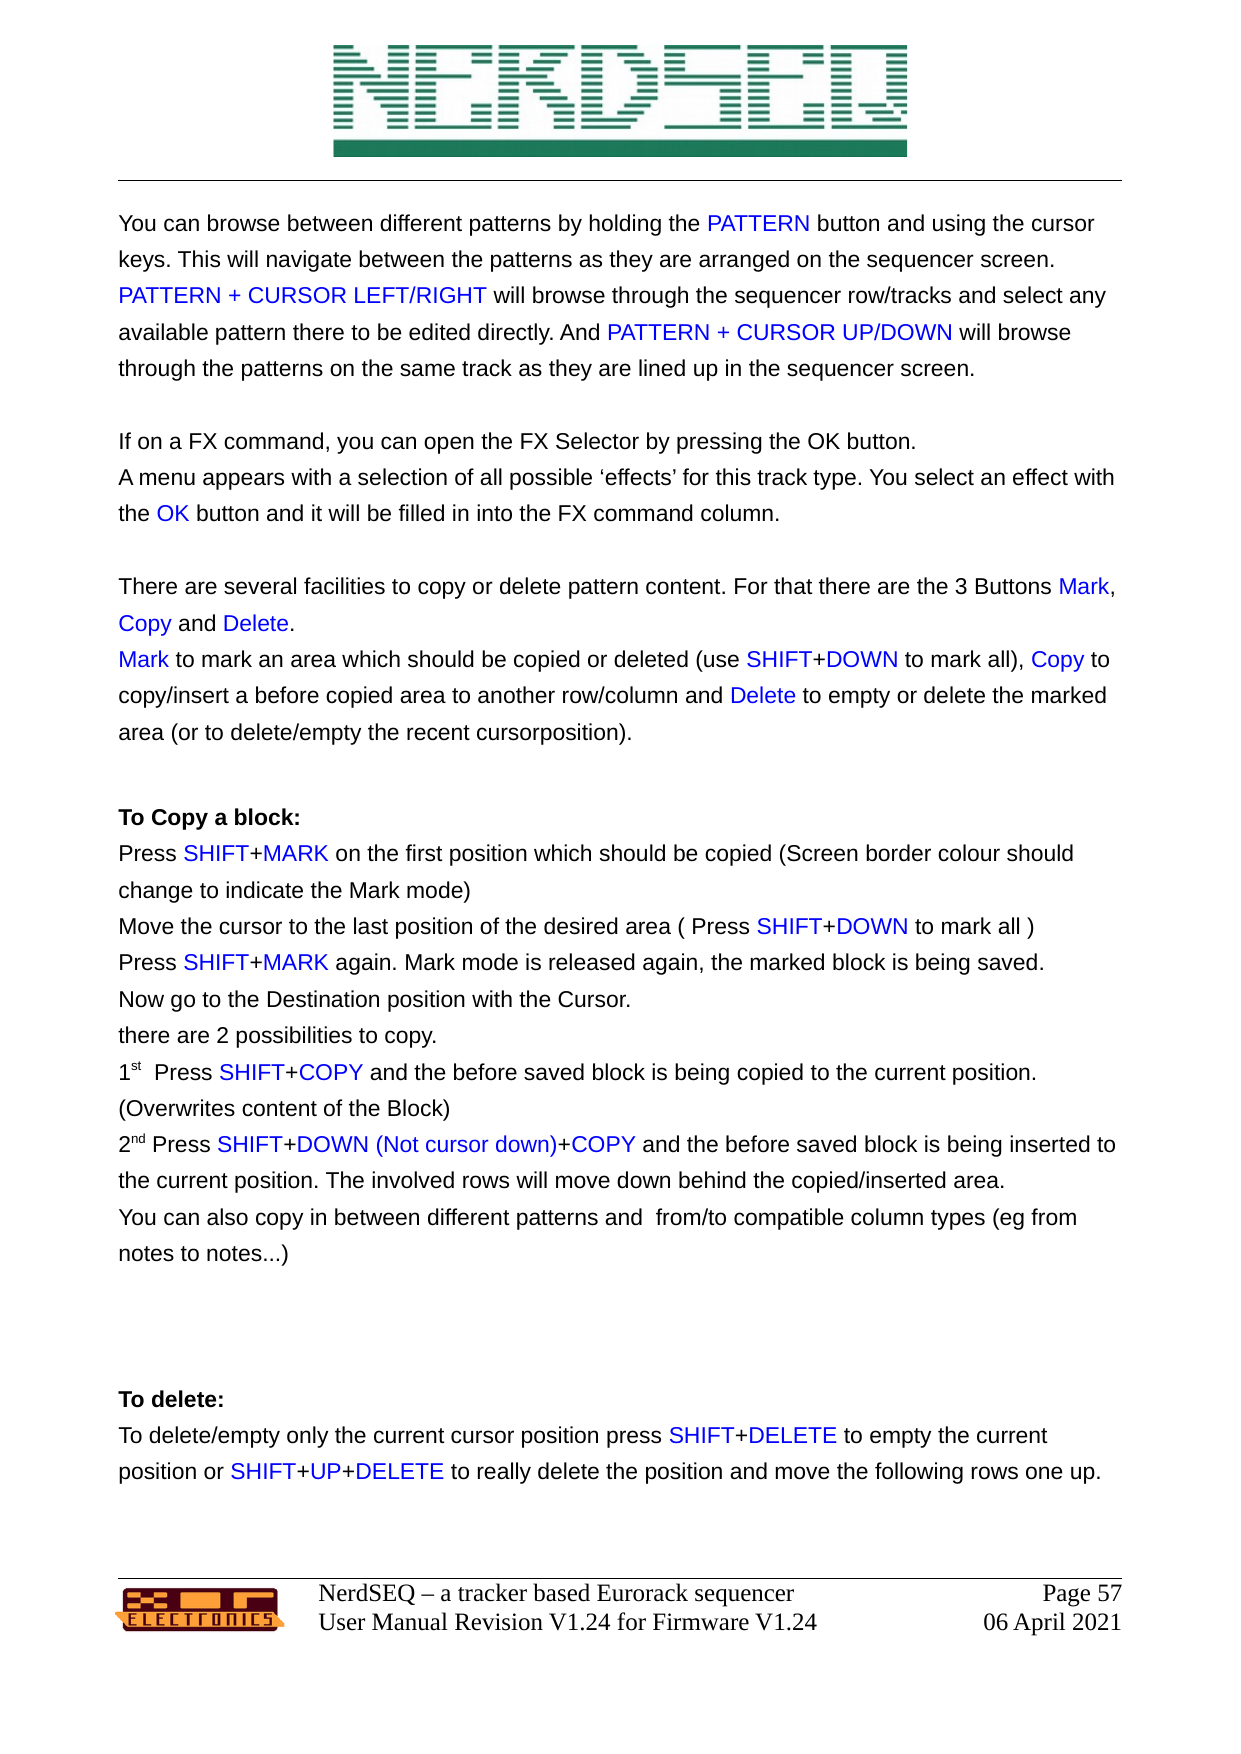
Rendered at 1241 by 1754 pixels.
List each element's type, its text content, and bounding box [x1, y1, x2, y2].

text You can browse between different patterns by holding the PATTERN button and using the cursor keys. This will navigate between the patterns as they are arranged on the sequencer screen. [118, 209, 1122, 272]
text Mark to mark an area which should be copied or deleted (use SHIFT+DOWN to mark all), Copy to copy/insert a before copied area to another row/column and Delete to empty or delete the marked area (or to delete/empty the recent cursorposition). [118, 646, 1122, 745]
text Move the cursor to the last position of the desired area ( Press SHIFT+DOWN to mark all ) [118, 913, 1122, 939]
text To Copy a block: [118, 804, 1122, 830]
text PATTERN + CURSOR LEFT/RIGHT will browse through the sequencer row/tracks and select any available pattern there to be edited directly. And PATTERN + CURSOR UP/DOWN will browse through the patterns on the same track as they are lined up in the sequencer screen. [118, 282, 1122, 381]
picture [115, 1584, 285, 1634]
text Press SHIFT+MARK again. Mark mode is released again, the marked block is being saved. [118, 949, 1122, 976]
text Press SHIFT+MARK on the first position which should be copied (Screen border colour should change to indicate the Mark mode) [118, 840, 1122, 903]
text To delete/empty only the current cursor position press SHIFT+DELETE to empty the current position or SHIFT+UP+DELETE to really delete the position and move the following rows one up. [118, 1422, 1122, 1485]
text To delete: [118, 1386, 1122, 1412]
text 1st Press SHIFT+COPY and the before saved block is being copied to the current position. (Overwrites content of the Block) [118, 1058, 1122, 1121]
picture [333, 45, 908, 157]
text Now go to the Destination position with the Cursor. [118, 986, 1122, 1012]
text A menu appears with a selection of all possible ‘effects’ for this track type. You select an effect with the OK button and it will be filled in into the FX command column. [118, 464, 1122, 527]
text If on a FX command, you can open the FX Selector by pressing the OK button. [118, 428, 1122, 454]
text You can also copy in between different patterns and from/to compatible column types (eg from notes to notes...) [118, 1204, 1122, 1267]
text there are 2 possibilities to copy. [118, 1022, 1122, 1048]
text There are several facilities to copy or delete pattern content. For that there are the 3 Buttons Mark, Copy and Delete. [118, 573, 1122, 636]
text 2nd Press SHIFT+DOWN (Not cursor down)+COPY and the before saved block is being inserted to the current position. The involved rows will move down behind the copied/inserted area. [118, 1131, 1122, 1194]
